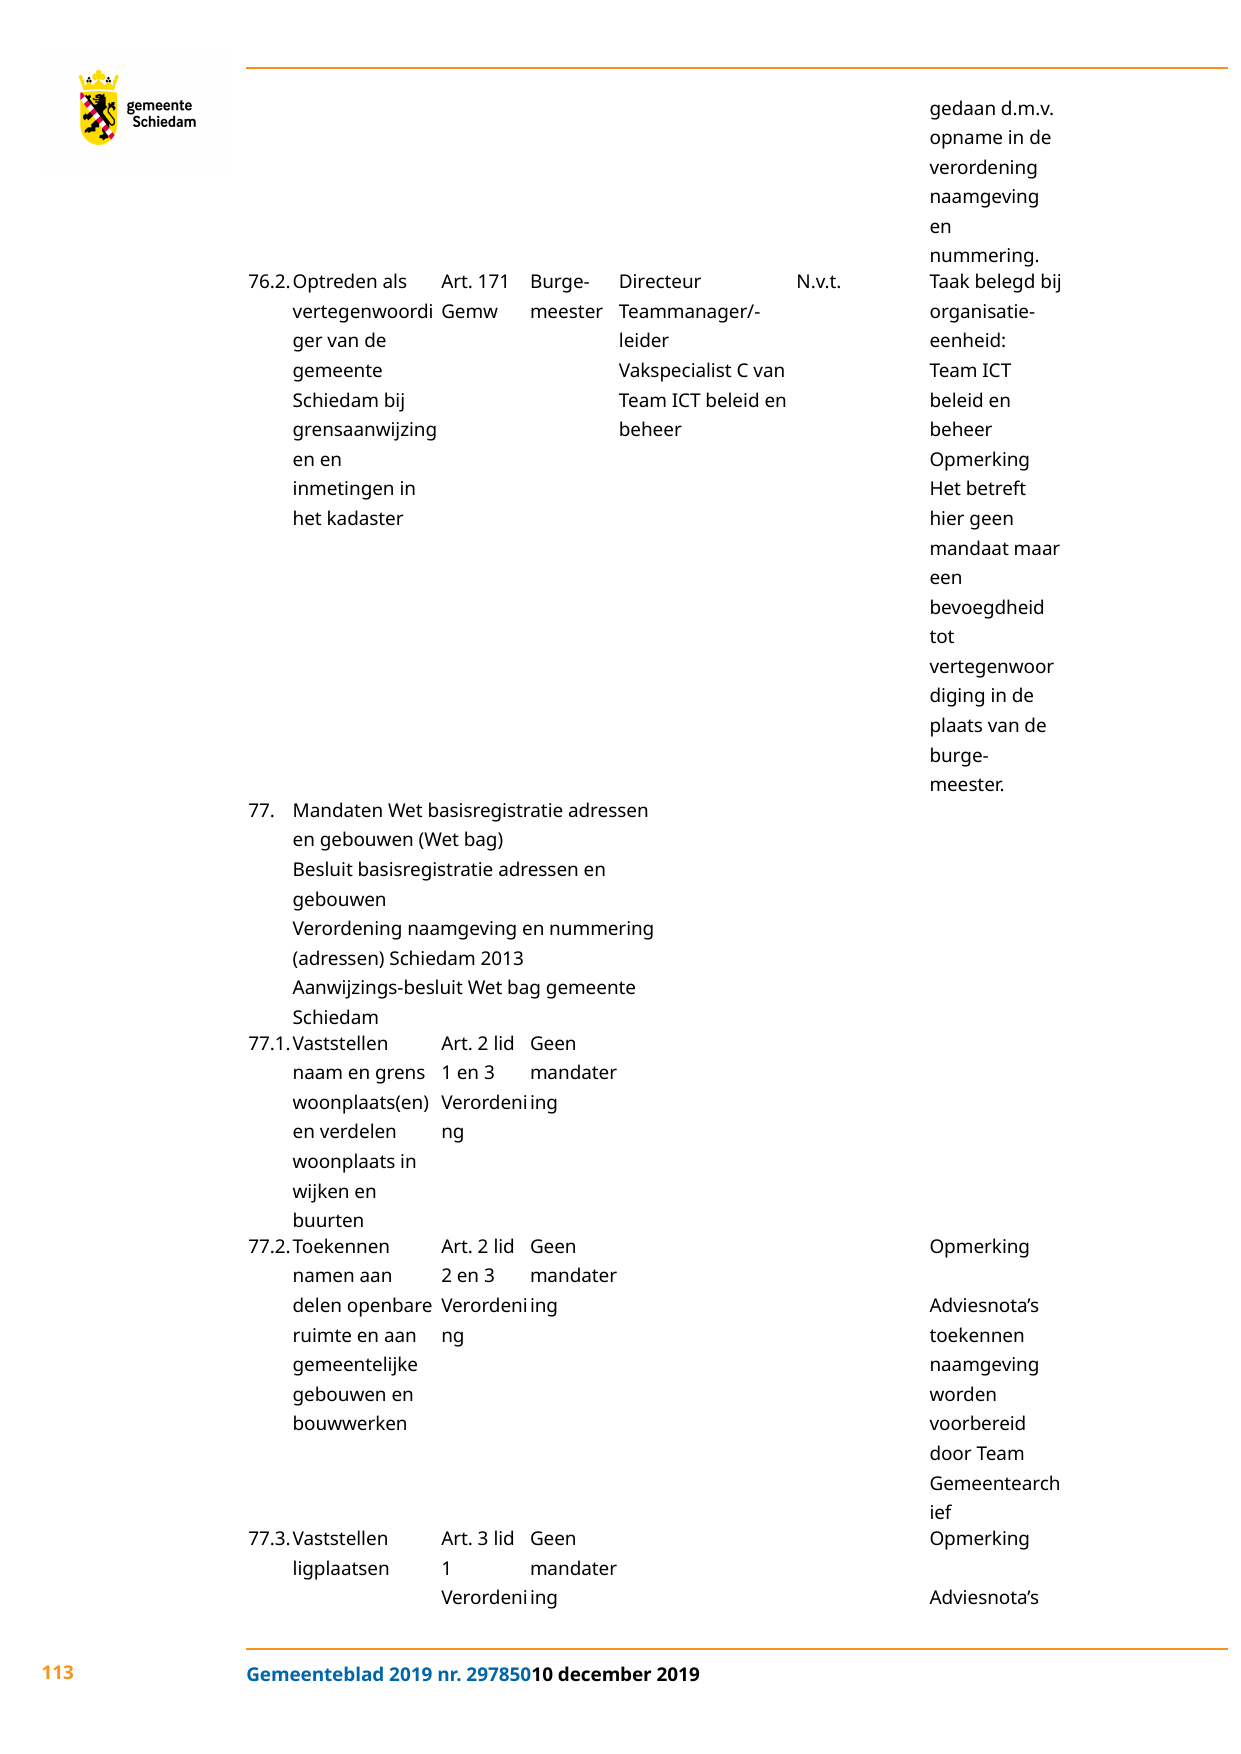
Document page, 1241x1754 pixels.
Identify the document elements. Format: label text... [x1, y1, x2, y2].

table_cell Opmerking Adviesnota’s [929, 1525, 1063, 1610]
table_cell Art. 2 lid 2 en 3 Verordening [441, 1233, 530, 1525]
table_cell Taak belegd bij organisatie-eenheid: Team ICT beleid en beheer Opmerking Het betreft hier geen mandaat maar een bevoegdheid tot vertegenwoordiging in de plaats van de burge-meester. [929, 269, 1063, 797]
table_cell [293, 95, 441, 268]
table_cell Geen mandatering [530, 1030, 619, 1233]
table_cell Art. 3 lid 1 Verordeni [441, 1525, 530, 1610]
table_cell [841, 797, 974, 1030]
picture [41, 47, 231, 172]
table_cell [619, 1030, 796, 1233]
table_cell Vaststellen naam en grens woonplaats(en) en verdelen woonplaats in wijken en buurten [293, 1030, 441, 1233]
table_cell [530, 95, 619, 268]
table_cell Art. 171 Gemw [441, 269, 530, 797]
table_cell [796, 1525, 929, 1610]
table_cell Mandaten Wet basisregistratie adressen en gebouwen (Wet bag) Besluit basisregistratie adressen en gebouwen Verordening naamgeving en nummering (adressen) Schiedam 2013 Aanwijzings-besluit Wet bag gemeente Schiedam [293, 797, 663, 1030]
table_cell 77. [248, 797, 292, 1030]
table_cell Toekennen namen aan delen openbare ruimte en aan gemeentelijke gebouwen en bouwwerken [293, 1233, 441, 1525]
table_cell Burge-meester [530, 269, 619, 797]
table_cell [441, 95, 530, 268]
table_cell N.v.t. [796, 269, 929, 797]
table_cell Vaststellen ligplaatsen [293, 1525, 441, 1610]
table_cell [974, 797, 1107, 1030]
table_cell 77.3. [248, 1525, 292, 1610]
table_cell [796, 1233, 929, 1525]
table_cell [929, 1030, 1063, 1233]
table_cell 77.1. [248, 1030, 292, 1233]
table_cell [619, 1233, 796, 1525]
table_cell 77.2. [248, 1233, 292, 1525]
table_cell Optreden als vertegenwoordiger van de gemeente Schiedam bij grensaanwijzingen en inmetingen in het kadaster [293, 269, 441, 797]
table_cell [796, 95, 929, 268]
table_cell [708, 797, 841, 1030]
table_cell [796, 1030, 929, 1233]
table_cell Geen mandatering [530, 1233, 619, 1525]
table_cell gedaan d.m.v. opname in de verordening naamgeving en nummering. [929, 95, 1063, 268]
table_cell 76.2. [248, 269, 292, 797]
table_cell [248, 95, 292, 268]
table_cell [663, 797, 707, 1030]
table_cell Geen mandatering [530, 1525, 619, 1610]
table_cell [619, 95, 796, 268]
table_cell Directeur Teammanager/-leider Vakspecialist C van Team ICT beleid en beheer [619, 269, 796, 797]
table_cell Opmerking Adviesnota’s toekennen naamgeving worden voorbereid door Team Gemeentearchief [929, 1233, 1063, 1525]
table_cell Art. 2 lid 1 en 3 Verordening [441, 1030, 530, 1233]
table_cell [619, 1525, 796, 1610]
